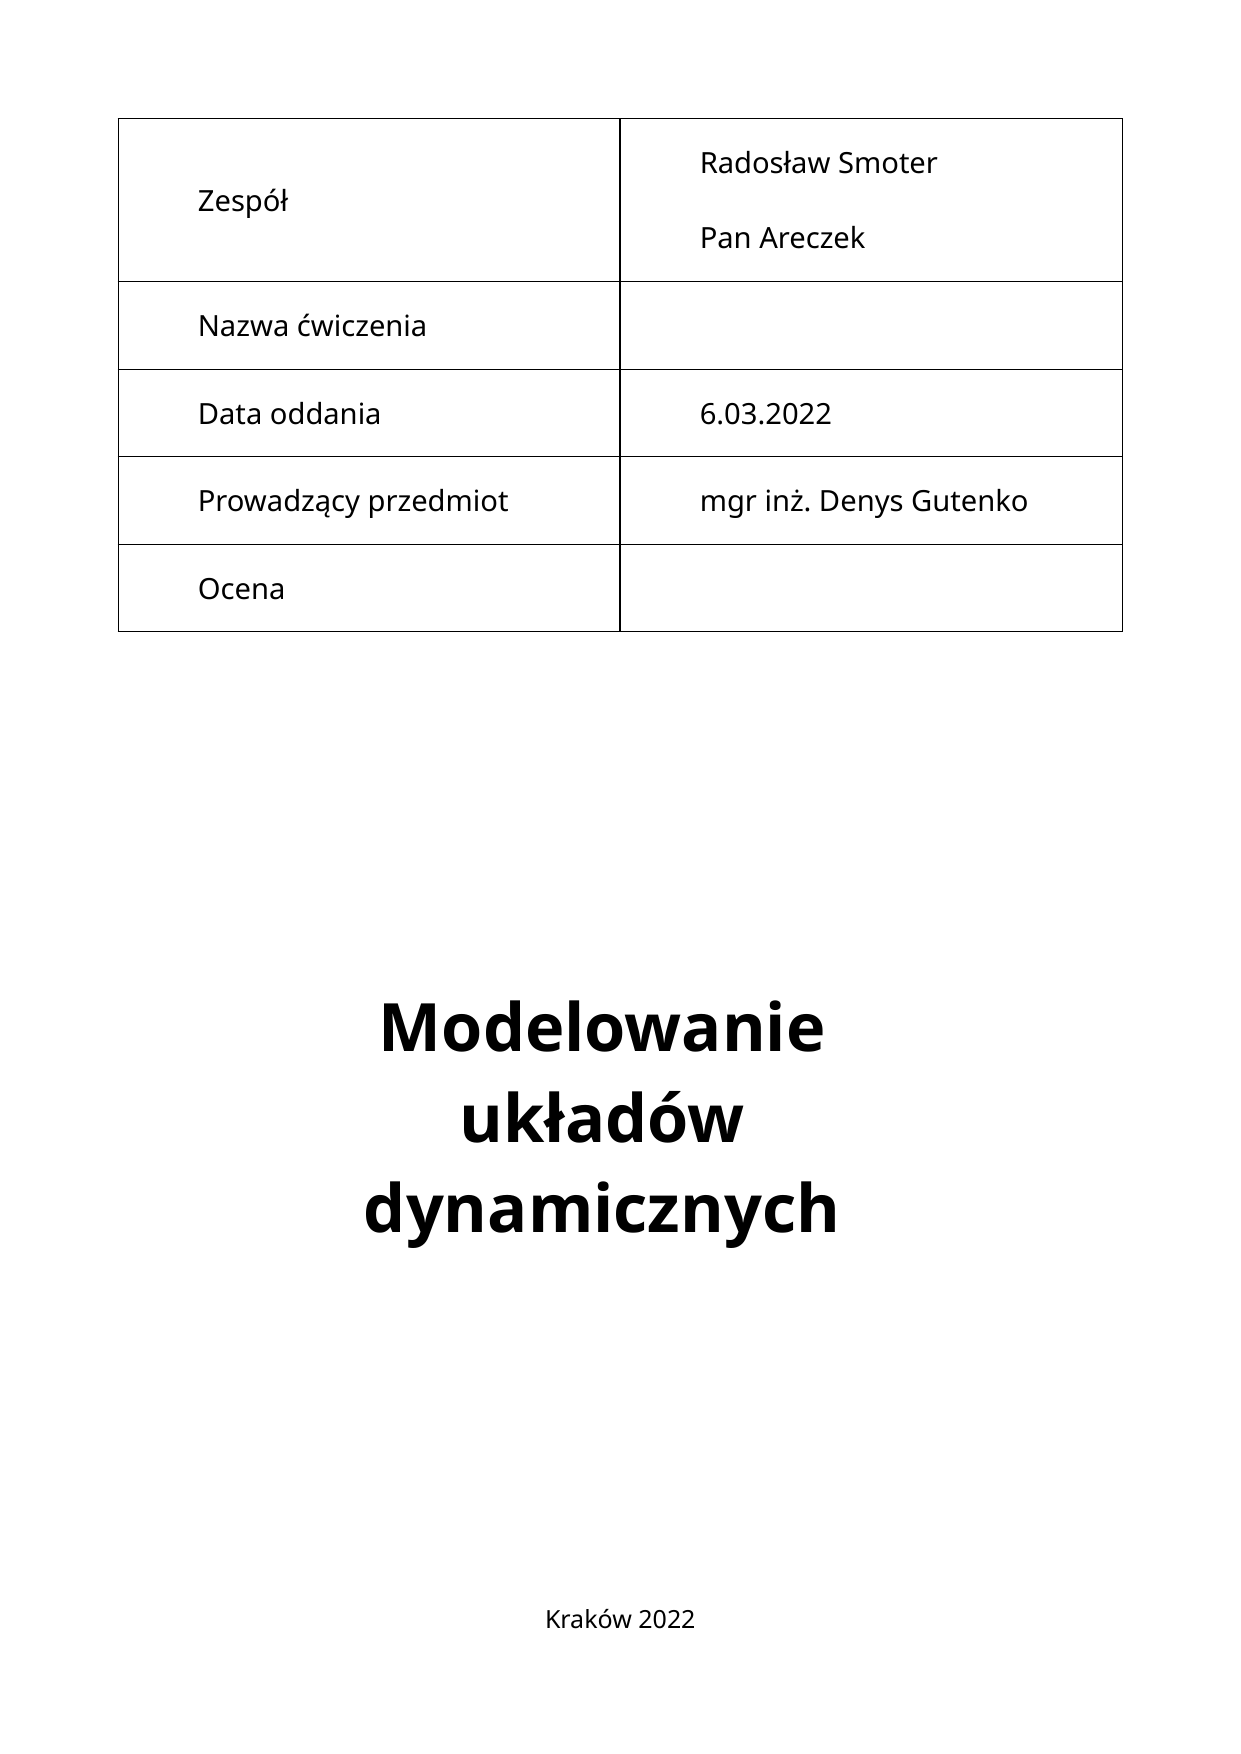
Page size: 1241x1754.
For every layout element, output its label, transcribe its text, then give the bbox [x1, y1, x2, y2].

table_cell Prowadzący przedmiot [119, 457, 619, 544]
table_cell [621, 282, 1122, 368]
table_cell Data oddania [119, 370, 619, 456]
table_header Radosław Smoter Pan Areczek [621, 119, 1122, 281]
table_cell [621, 545, 1122, 631]
table_cell Ocena [119, 545, 619, 631]
table_cell 6.03.2022 [621, 370, 1122, 456]
table_cell Nazwa ćwiczenia [119, 282, 619, 368]
table_cell mgr inż. Denys Gutenko [621, 457, 1122, 544]
table_header Zespół [119, 119, 619, 281]
